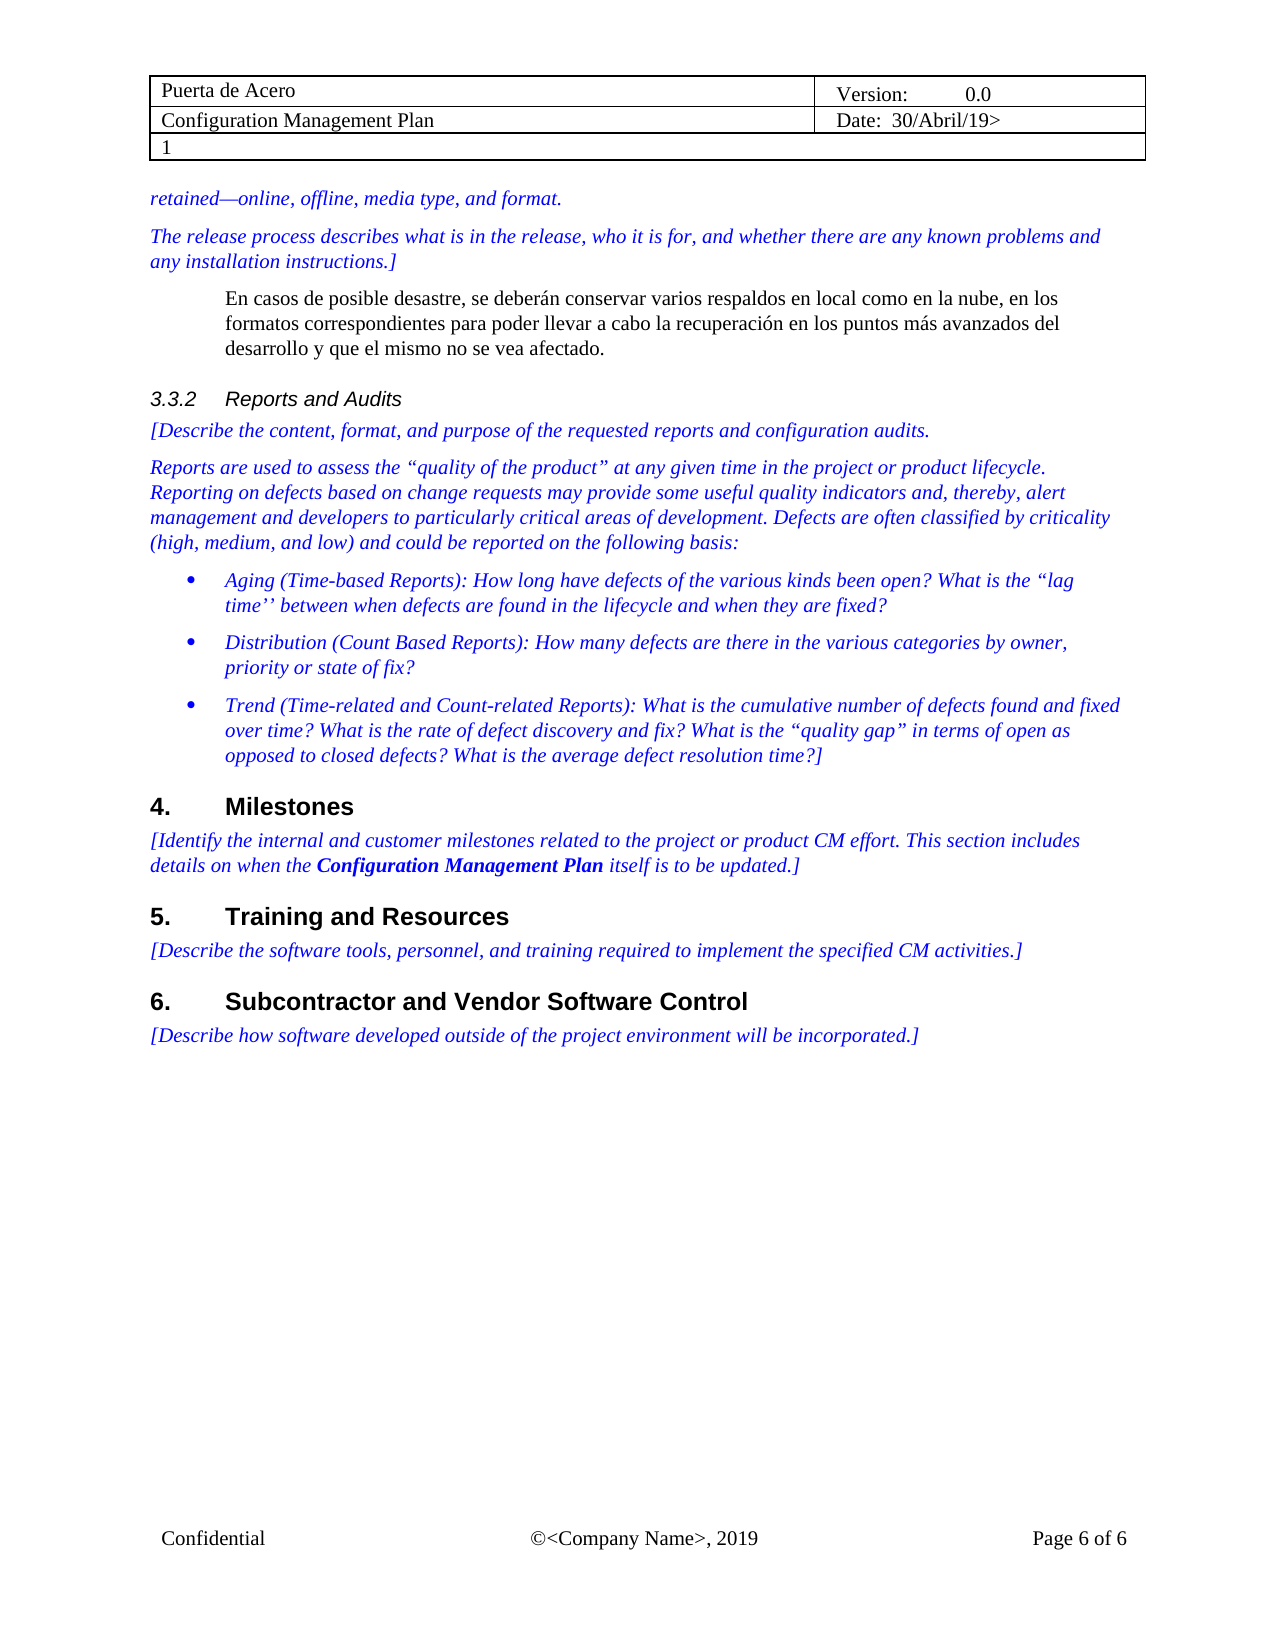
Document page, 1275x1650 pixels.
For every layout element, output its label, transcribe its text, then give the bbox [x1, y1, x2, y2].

text [Describe the software tools, personnel, and training required to implement the specified CM activities.] [150, 937, 1125, 962]
list Aging (Time-based Reports): How long have defects of the various kinds been open? What is the “lag time’’ between when defects are found in the lifecycle and when they are fixed? [187, 567, 1125, 617]
list Trend (Time-related and Count-related Reports): What is the cumulative number of defects found and fixed over time? What is the rate of defect discovery and fix? What is the “quality gap” in terms of open as opposed to closed defects? What is the average defect resolution time?] [187, 692, 1125, 767]
text [Describe how software developed outside of the project environment will be incorporated.] [150, 1022, 1125, 1047]
subtitle Subcontractor and Vendor Software Control [150, 987, 1125, 1015]
text [Identify the internal and customer milestones related to the project or product CM effort. This section includes details on when the Configuration Management Plan itself is to be updated.] [150, 827, 1125, 877]
text [Describe the content, format, and purpose of the requested reports and configuration audits. [150, 417, 1125, 442]
subtitle Milestones [150, 792, 1125, 820]
text En casos de posible desastre, se deberán conservar varios respaldos en local como en la nube, en los formatos correspondientes para poder llevar a cabo la recuperación en los puntos más avanzados del desarrollo y que el mismo no se vea afectado. [225, 285, 1125, 360]
text Reports are used to assess the “quality of the product” at any given time in the project or product lifecycle. Reporting on defects based on change requests may provide some useful quality indicators and, thereby, alert management and developers to particularly critical areas of development. Defects are often classified by criticality (high, medium, and low) and could be reported on the following basis: [150, 454, 1125, 554]
text The release process describes what is in the release, who it is for, and whether there are any known problems and any installation instructions.] [150, 223, 1125, 273]
text retained—online, offline, media type, and format. [150, 185, 1125, 210]
subtitle Training and Resources [150, 902, 1125, 930]
subtitle Reports and Audits [150, 385, 1125, 410]
list Distribution (Count Based Reports): How many defects are there in the various categories by owner, priority or state of fix? [187, 629, 1125, 679]
